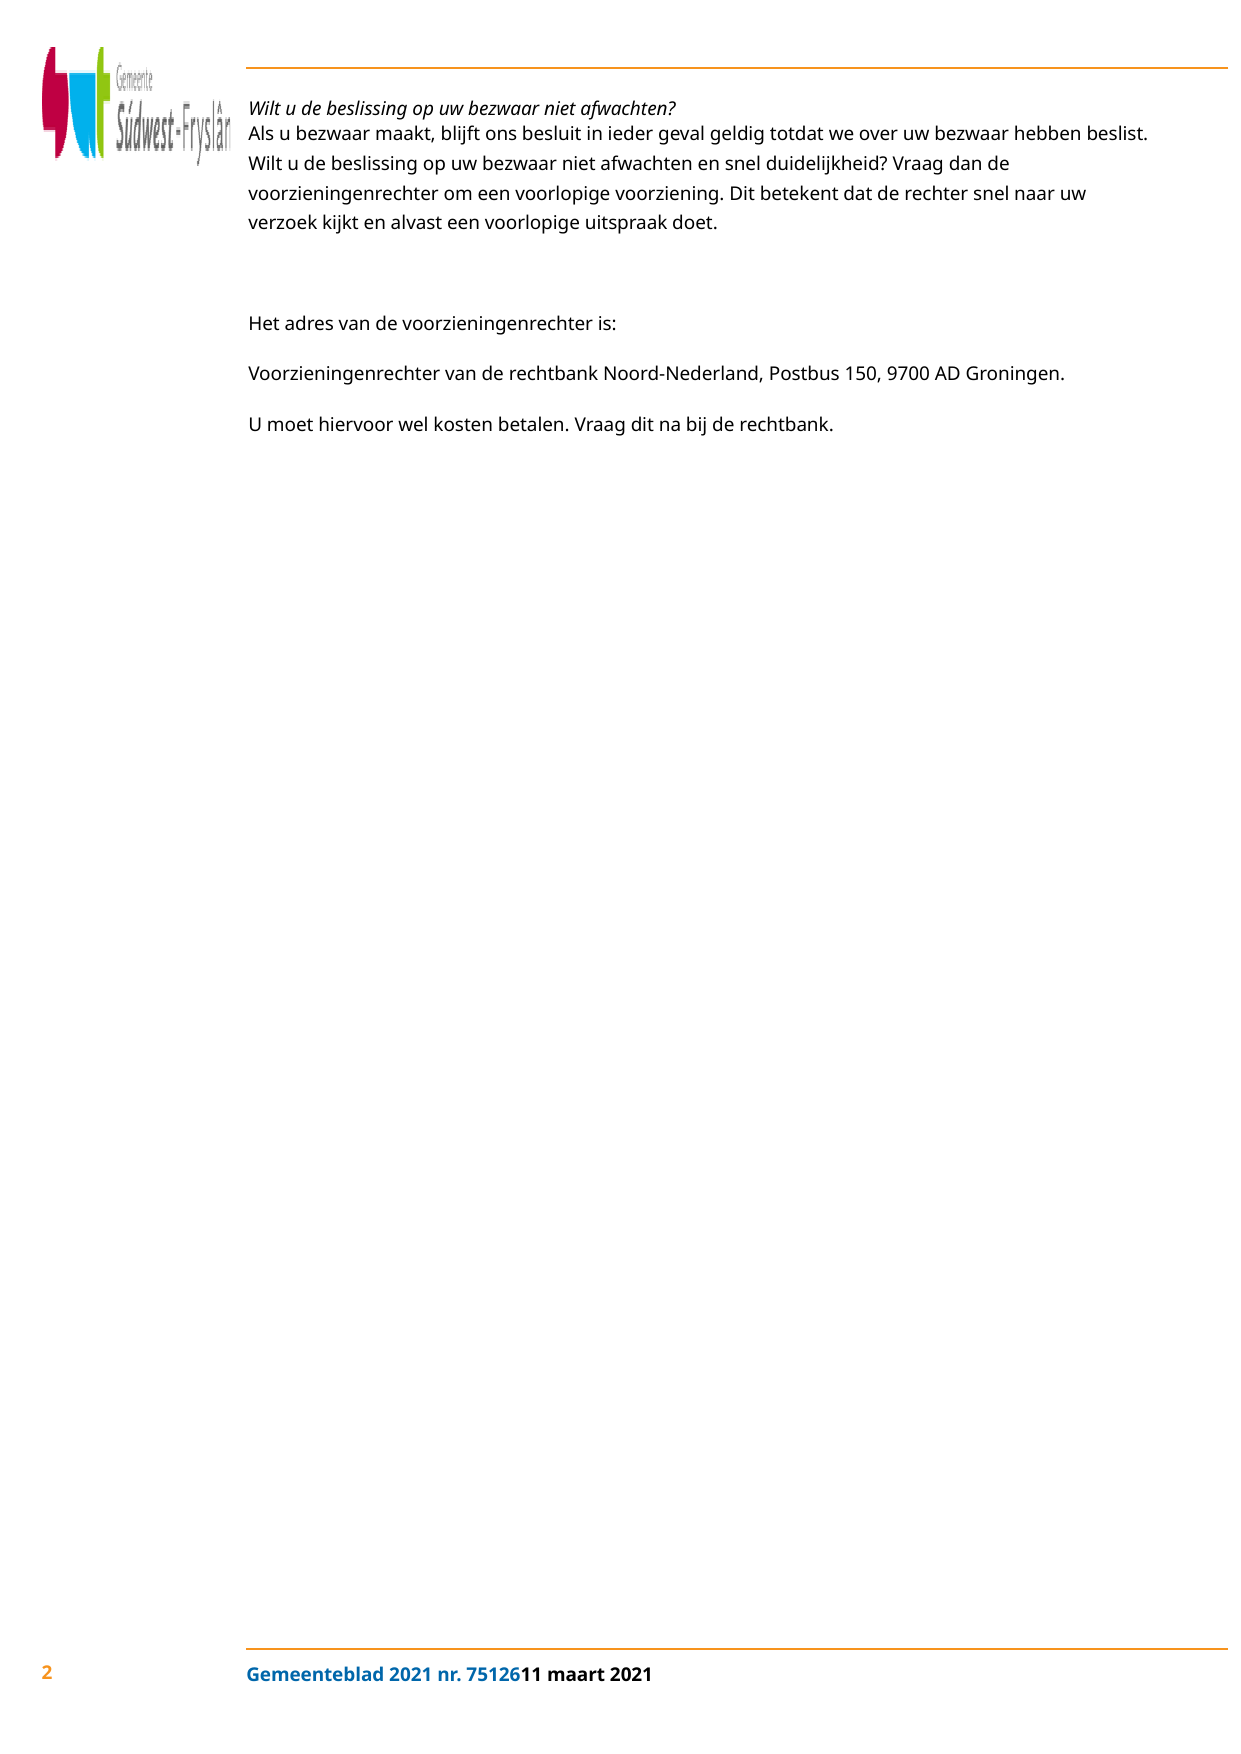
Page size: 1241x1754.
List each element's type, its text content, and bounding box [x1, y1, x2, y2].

text Als u bezwaar maakt, blijft ons besluit in ieder geval geldig totdat we over uw bezwaar hebben beslist. Wilt u de beslissing op uw bezwaar niet afwachten en snel duidelijkheid? Vraag dan de voorzieningenrechter om een voorlopige voorziening. Dit betekent dat de rechter snel naar uw verzoek kijkt en alvast een voorlopige uitspraak doet. [248, 121, 1152, 235]
picture [41, 47, 231, 172]
text Wilt u de beslissing op uw bezwaar niet afwachten? [248, 95, 1152, 121]
text Het adres van de voorzieningenrechter is: [248, 310, 1152, 336]
text U moet hiervoor wel kosten betalen. Vraag dit na bij de rechtbank. [248, 411, 1152, 437]
text Voorzieningenrechter van de rechtbank Noord-Nederland, Postbus 150, 9700 AD Groningen. [248, 361, 1152, 386]
